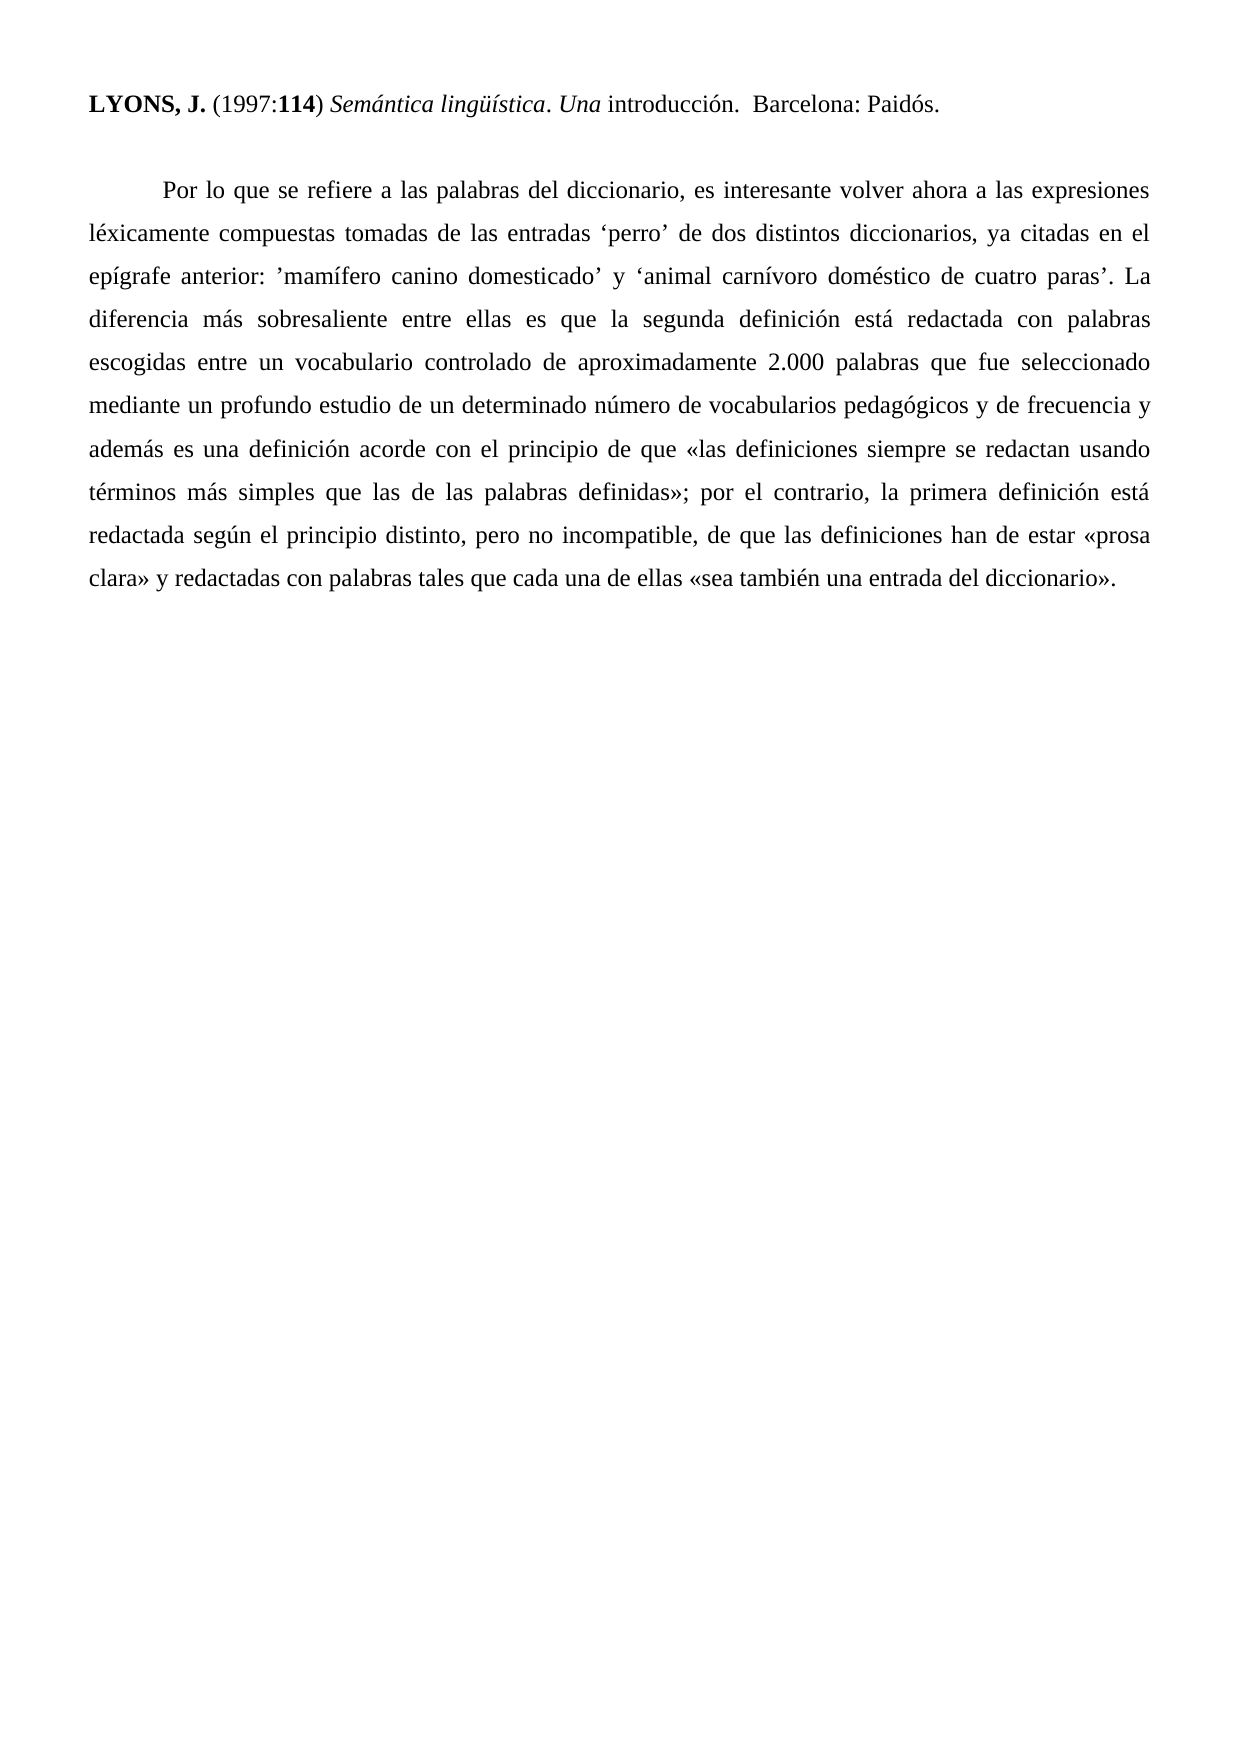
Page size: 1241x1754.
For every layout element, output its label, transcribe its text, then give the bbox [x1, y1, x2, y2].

text LYONS, J. (1997:114) Semántica lingüística. Una introducción. Barcelona: Paidós. [89, 89, 1152, 117]
text Por lo que se refiere a las palabras del diccionario, es interesante volver ahora a las expresiones léxicamente compuestas tomadas de las entradas ‘perro’ de dos distintos diccionarios, ya citadas en el epígrafe anterior: ’mamífero canino domesticado’ y ‘animal carnívoro doméstico de cuatro paras’. La diferencia más sobresaliente entre ellas es que la segunda definición está redactada con palabras escogidas entre un vocabulario controlado de aproximadamente 2.000 palabras que fue seleccionado mediante un profundo estudio de un determinado número de vocabularios pedagógicos y de frecuencia y además es una definición acorde con el principio de que «las definiciones siempre se redactan usando términos más simples que las de las palabras definidas»; por el contrario, la primera definición está redactada según el principio distinto, pero no incompatible, de que las definiciones han de estar «prosa clara» y redactadas con palabras tales que cada una de ellas «sea también una entrada del diccionario». [89, 175, 1152, 592]
